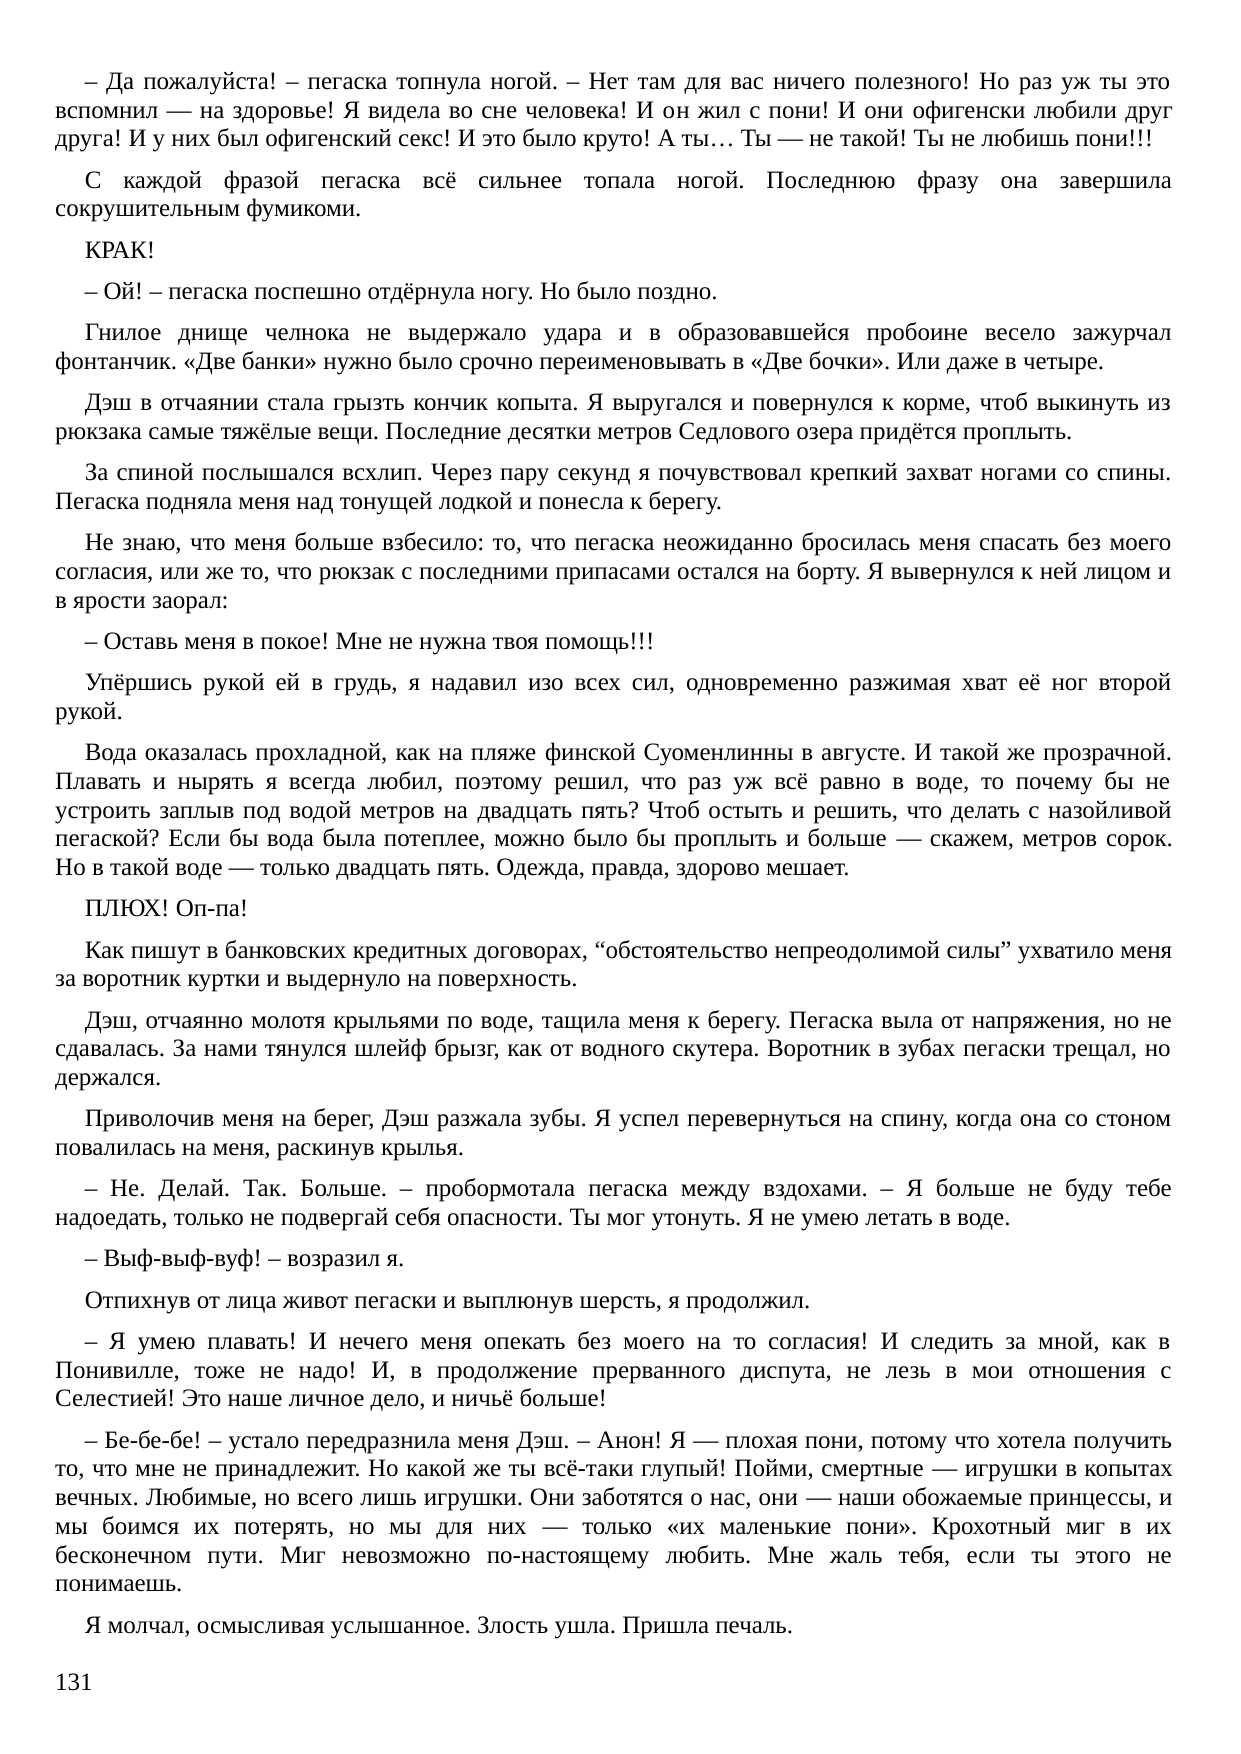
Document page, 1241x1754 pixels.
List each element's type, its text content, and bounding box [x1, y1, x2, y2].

text Отпихнув от лица живот пегаски и выплюнув шерсть, я продолжил. [55, 1285, 1173, 1313]
text Не знаю, что меня больше взбесило: то, что пегаска неожиданно бросилась меня спасать без моего согласия, или же то, что рюкзак с последними припасами остался на борту. Я вывернулся к ней лицом и в ярости заорал: [55, 527, 1173, 613]
text Вода оказалась прохладной, как на пляже финской Суоменлинны в августе. И такой же прозрачной. Плавать и нырять я всегда любил, поэтому решил, что раз уж всё равно в воде, то почему бы не устроить заплыв под водой метров на двадцать пять? Чтоб остыть и решить, что делать с назойливой пегаской? Если бы вода была потеплее, можно было бы проплыть и больше — скажем, метров сорок. Но в такой воде — только двадцать пять. Одежда, правда, здорово мешает. [55, 737, 1173, 881]
text За спиной послышался всхлип. Через пару секунд я почувствовал крепкий захват ногами со спины. Пегаска подняла меня над тонущей лодкой и понесла к берегу. [55, 457, 1173, 515]
text Я молчал, осмысливая услышанное. Злость ушла. Пришла печаль. [55, 1610, 1173, 1638]
text КРАК! [55, 235, 1173, 263]
text Дэш в отчаянии стала грызть кончик копыта. Я выругался и повернулся к корме, чтоб выкинуть из рюкзака самые тяжёлые вещи. Последние десятки метров Седлового озера придётся проплыть. [55, 387, 1173, 445]
text – Не. Делай. Так. Больше. – пробормотала пегаска между вздохами. – Я больше не буду тебе надоедать, только не подвергай себя опасности. Ты мог утонуть. Я не умею летать в воде. [55, 1173, 1173, 1231]
text – Ой! – пегаска поспешно отдёрнула ногу. Но было поздно. [55, 276, 1173, 305]
text Упёршись рукой ей в грудь, я надавил изо всех сил, одновременно разжимая хват её ног второй рукой. [55, 667, 1173, 725]
text – Да пожалуйста! – пегаска топнула ногой. – Нет там для вас ничего полезного! Но раз уж ты это вспомнил — на здоровье! Я видела во сне человека! И он жил с пони! И они офигенски любили друг друга! И у них был офигенский секс! И это было круто! А ты… Ты — не такой! Ты не любишь пони!!! [55, 66, 1173, 152]
text Гнилое днище челнока не выдержало удара и в образовавшейся пробоине весело зажурчал фонтанчик. «Две банки» нужно было срочно переименовывать в «Две бочки». Или даже в четыре. [55, 317, 1173, 375]
text – Оставь меня в покое! Мне не нужна твоя помощь!!! [55, 626, 1173, 655]
text – Бе-бе-бе! – устало передразнила меня Дэш. – Анон! Я — плохая пони, потому что хотела получить то, что мне не принадлежит. Но какой же ты всё-таки глупый! Пойми, смертные — игрушки в копытах вечных. Любимые, но всего лишь игрушки. Они заботятся о нас, они — наши обожаемые принцессы, и мы боимся их потерять, но мы для них — только «их маленькие пони». Крохотный миг в их бесконечном пути. Миг невозможно по-настоящему любить. Мне жаль тебя, если ты этого не понимаешь. [55, 1425, 1173, 1597]
text Как пишут в банковских кредитных договорах, “обстоятельство непреодолимой силы” ухватило меня за воротник куртки и выдернуло на поверхность. [55, 935, 1173, 992]
text – Я умею плавать! И нечего меня опекать без моего на то согласия! И следить за мной, как в Понивилле, тоже не надо! И, в продолжение прерванного диспута, не лезь в мои отношения с Селестией! Это наше личное дело, и ничьё больше! [55, 1326, 1173, 1412]
text ПЛЮХ! Оп-па! [55, 893, 1173, 922]
text С каждой фразой пегаска всё сильнее топала ногой. Последнюю фразу она завершила сокрушительным фумикоми. [55, 165, 1173, 222]
text Дэш, отчаянно молотя крыльями по воде, тащила меня к берегу. Пегаска выла от напряжения, но не сдавалась. За нами тянулся шлейф брызг, как от водного скутера. Воротник в зубах пегаски трещал, но держался. [55, 1005, 1173, 1091]
text Приволочив меня на берег, Дэш разжала зубы. Я успел перевернуться на спину, когда она со стоном повалилась на меня, раскинув крылья. [55, 1103, 1173, 1161]
text – Выф-выф-вуф! – возразил я. [55, 1243, 1173, 1272]
